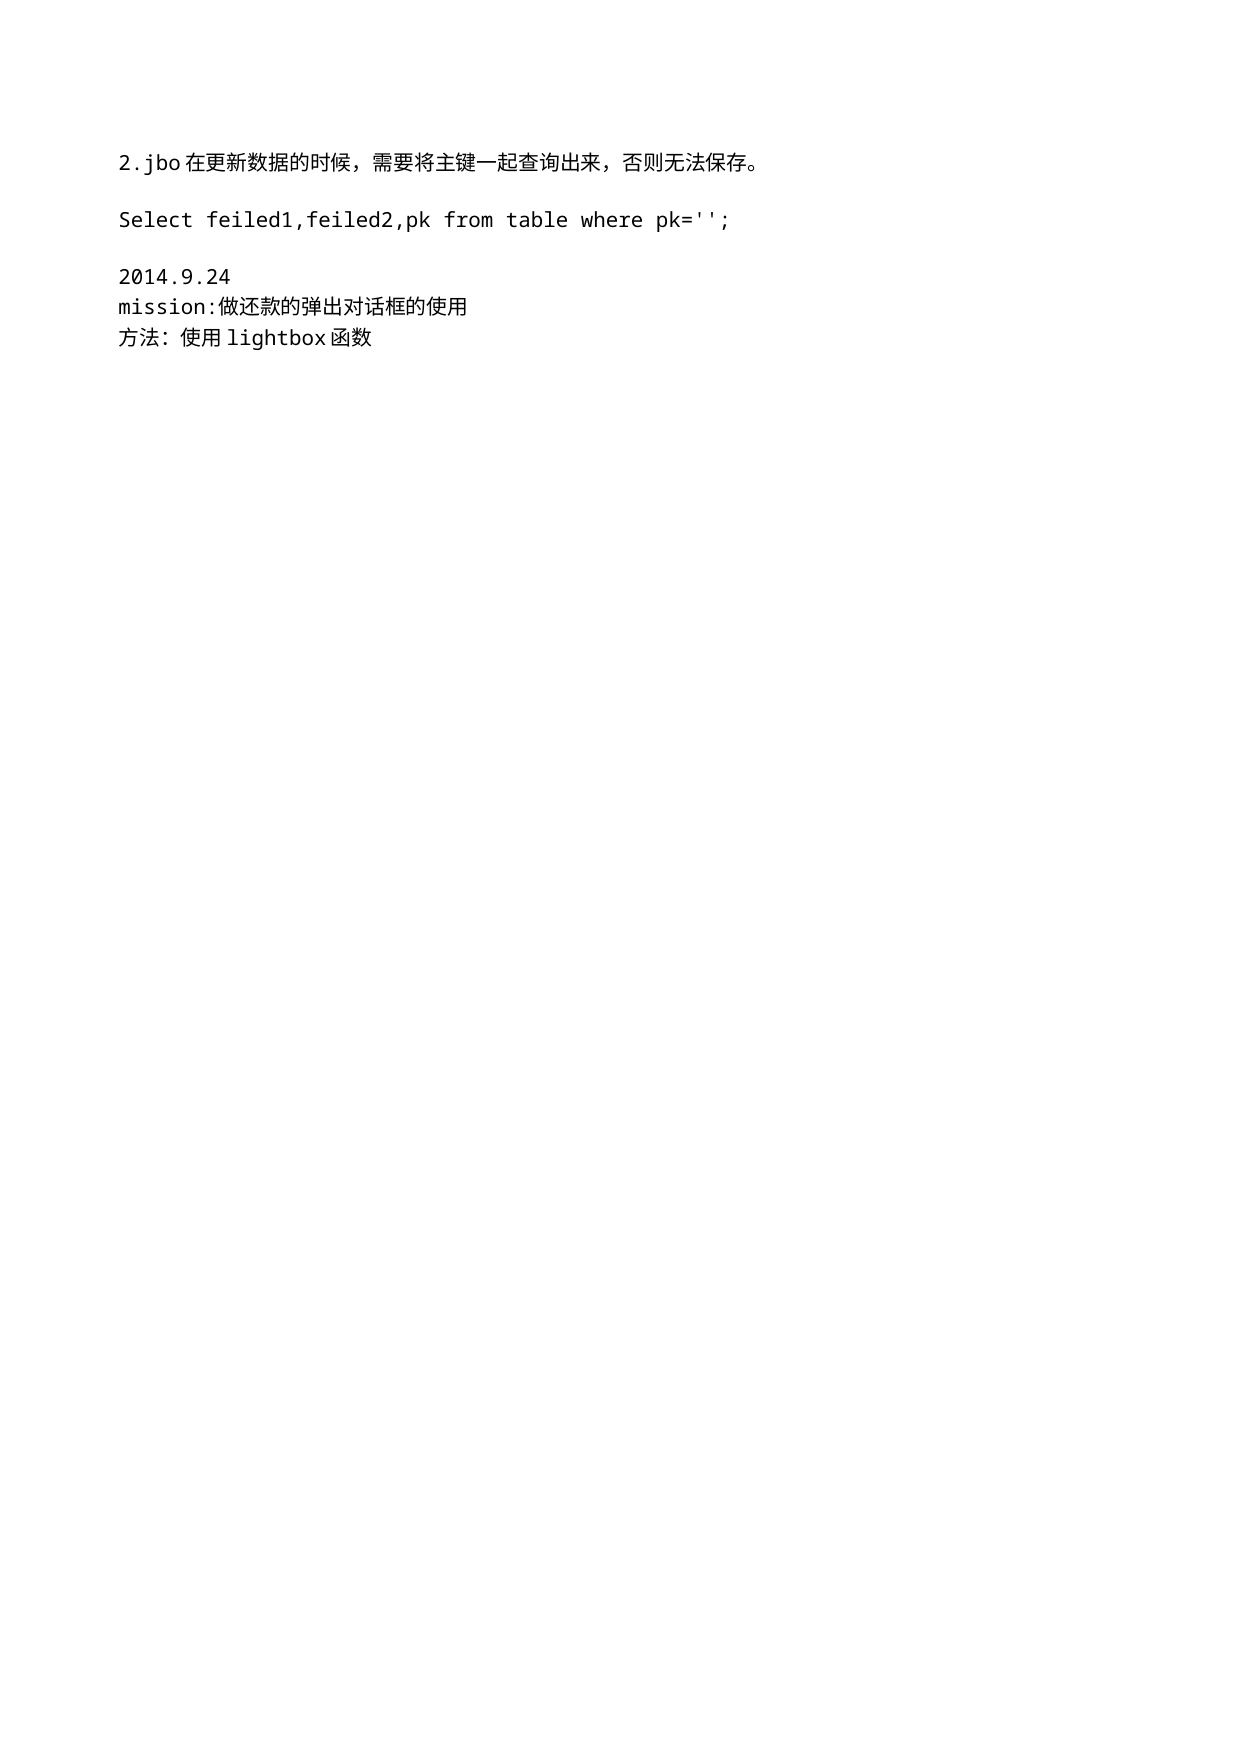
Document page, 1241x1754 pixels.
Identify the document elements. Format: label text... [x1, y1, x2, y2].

text Select feiled1,feiled2,pk from table where pk=''; [118, 205, 1122, 234]
text 2.jbo在更新数据的时候，需要将主键一起查询出来，否则无法保存。 [118, 147, 1122, 177]
text mission:做还款的弹出对话框的使用 [118, 291, 1122, 321]
text 方法：使用lightbox函数 [118, 321, 1122, 351]
text 2014.9.24 [118, 262, 1122, 291]
